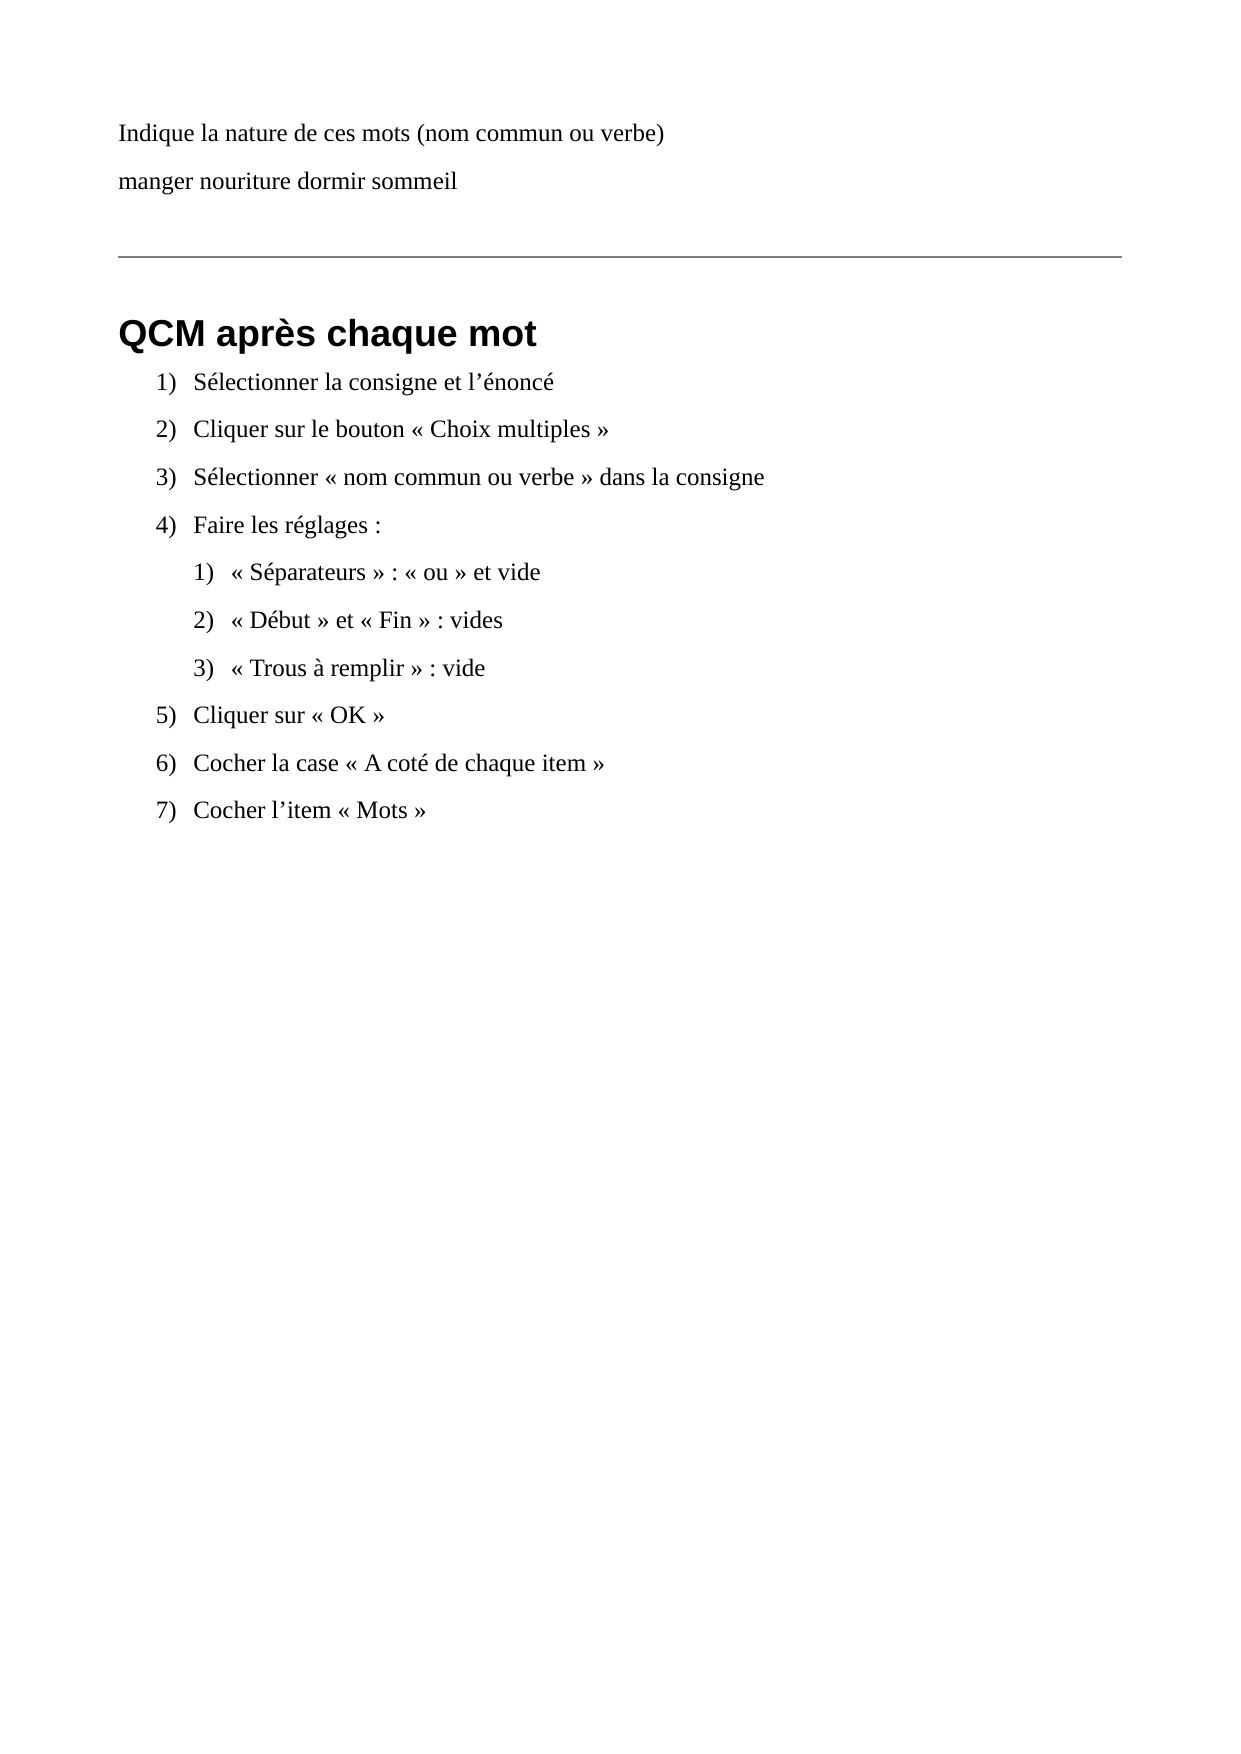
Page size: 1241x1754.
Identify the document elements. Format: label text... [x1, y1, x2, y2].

list « Trous à remplir » : vide [193, 653, 1122, 681]
list Cliquer sur « OK » [156, 700, 1122, 729]
list Cocher l’item « Mots » [156, 795, 1122, 824]
list Faire les réglages : [156, 510, 1122, 538]
list « Séparateurs » : « ou » et vide [193, 557, 1122, 586]
list Cocher la case « A coté de chaque item » [156, 748, 1122, 777]
list Cliquer sur le bouton « Choix multiples » [156, 414, 1122, 443]
list Sélectionner la consigne et l’énoncé [156, 367, 1122, 396]
list Sélectionner « nom commun ou verbe » dans la consigne [156, 462, 1122, 491]
text manger nouriture dormir sommeil [118, 166, 1122, 194]
list « Début » et « Fin » : vides [193, 605, 1122, 634]
subtitle QCM après chaque mot [118, 311, 1122, 354]
text Indique la nature de ces mots (nom commun ou verbe) [118, 118, 1122, 147]
